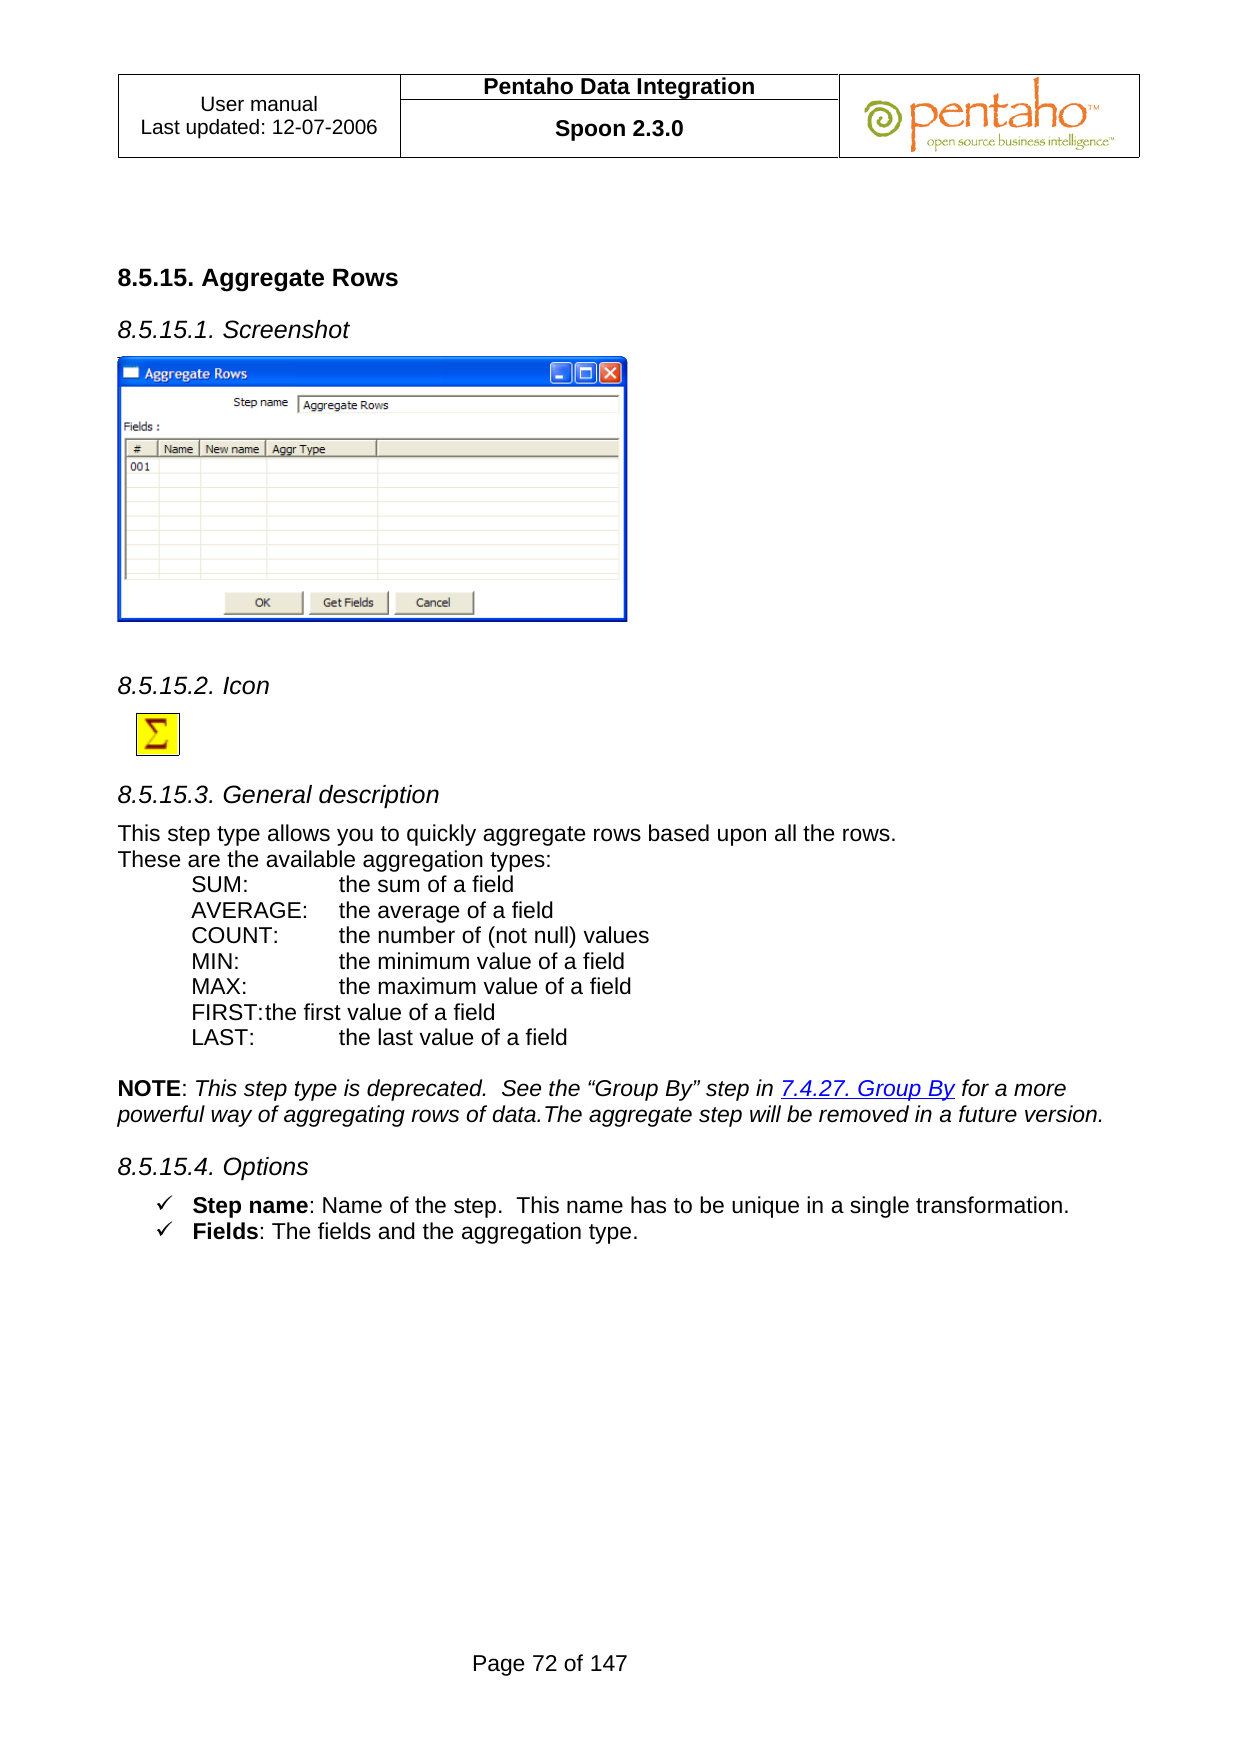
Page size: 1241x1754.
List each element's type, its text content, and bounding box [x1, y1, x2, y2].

text AVERAGE: the average of a field [117, 897, 1137, 923]
text COUNT: the number of (not null) values [117, 923, 1137, 948]
subtitle Icon [117, 672, 1137, 700]
list Fields: The fields and the aggregation type. [155, 1218, 1137, 1244]
list Step name: Name of the step. This name has to be unique in a single transformation. [155, 1193, 1137, 1218]
text FIRST: the first value of a field [117, 999, 1137, 1025]
text MAX: the maximum value of a field [117, 974, 1137, 999]
text SUM: the sum of a field [117, 872, 1137, 897]
text These are the available aggregation types: [117, 846, 1137, 872]
text LAST: the last value of a field [117, 1025, 1137, 1051]
subtitle Screenshot [117, 316, 1137, 344]
subtitle General description [117, 780, 1137, 808]
picture [117, 356, 628, 622]
text MIN: the minimum value of a field [117, 948, 1137, 974]
subtitle Aggregate Rows [117, 263, 1137, 291]
text NOTE: This step type is deprecated. See the “Group By” step in 7.4.27. Group By for a more powerful way of aggregating rows of data.The aggregate step will be removed in a future version. [117, 1076, 1137, 1127]
text This step type allows you to quickly aggregate rows based upon all the rows. [117, 821, 1137, 846]
subtitle Options [117, 1152, 1137, 1180]
